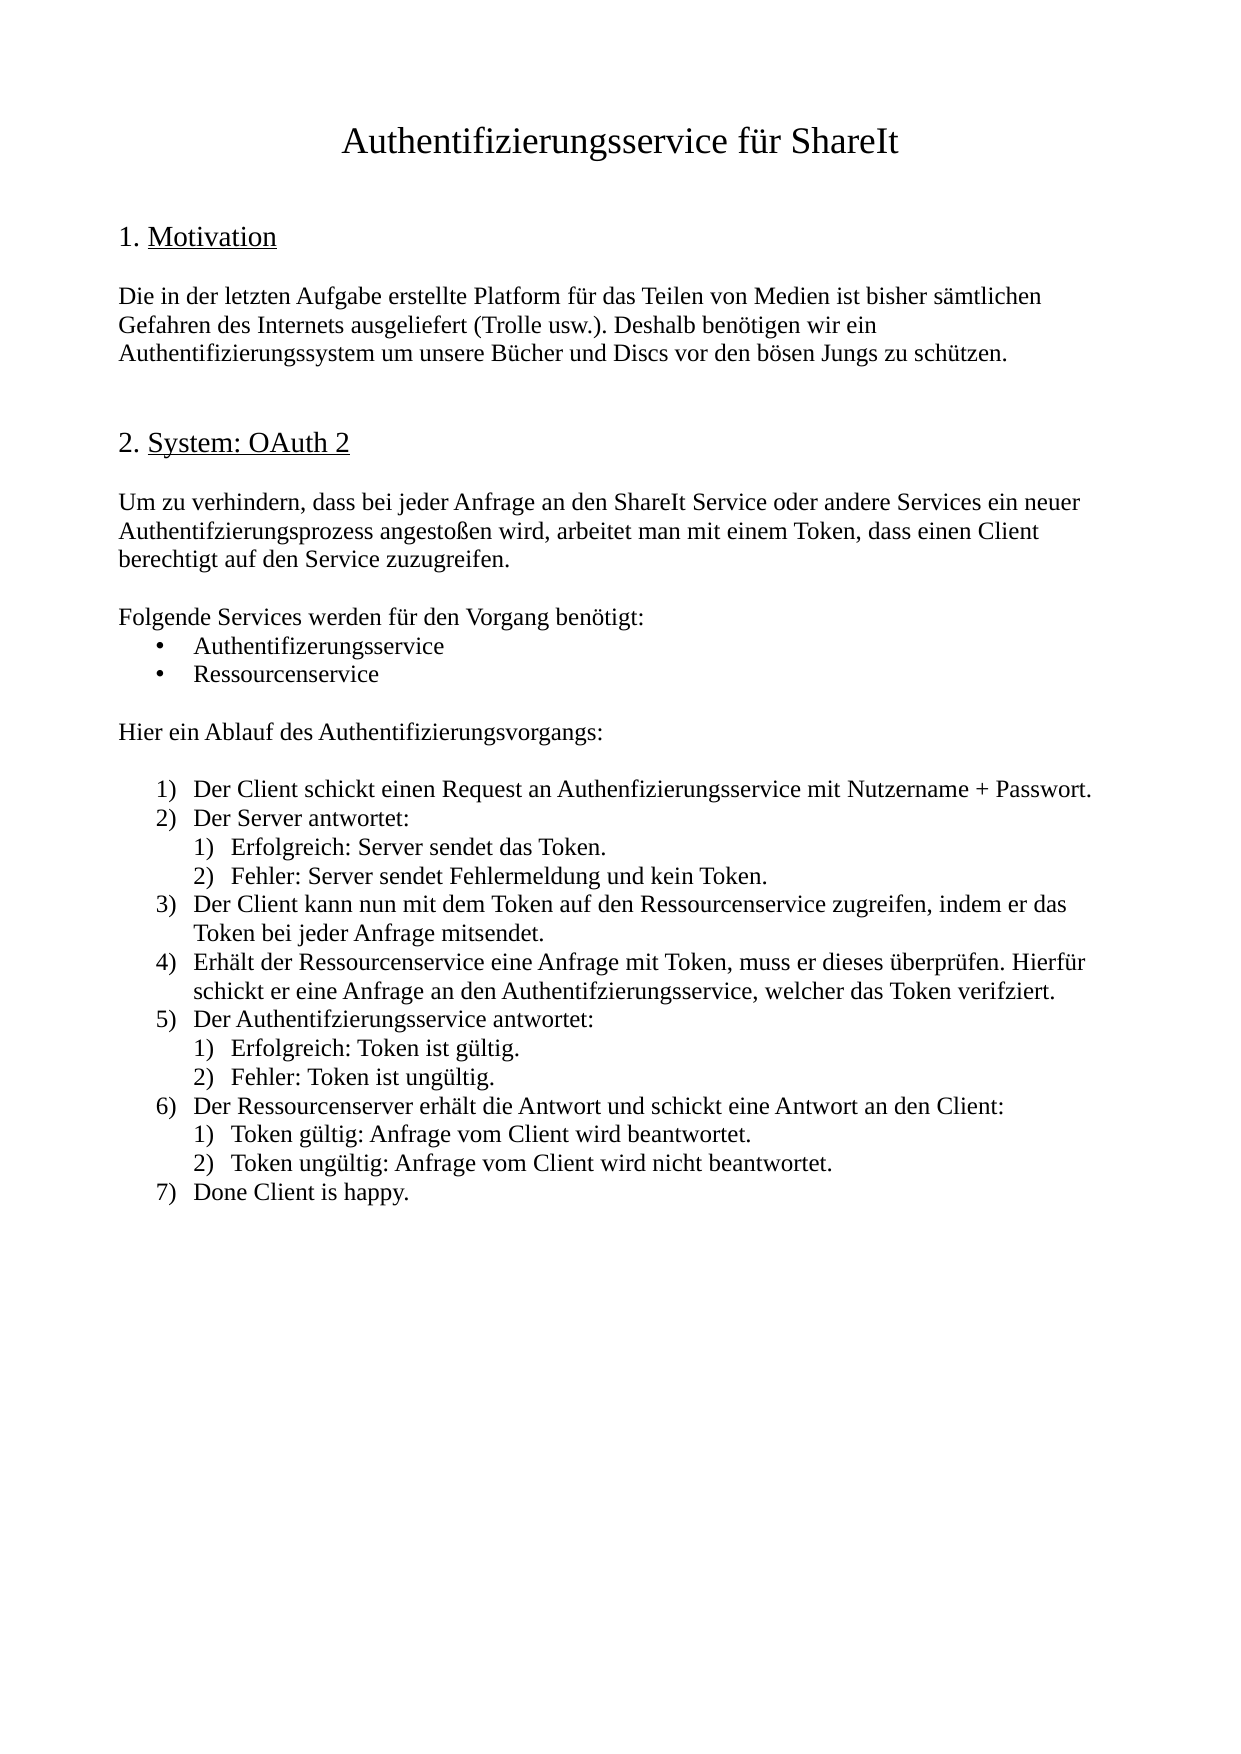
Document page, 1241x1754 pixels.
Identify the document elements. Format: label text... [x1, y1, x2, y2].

list Erfolgreich: Server sendet das Token. [193, 832, 1122, 861]
list Token gültig: Anfrage vom Client wird beantwortet. [193, 1119, 1122, 1148]
text Folgende Services werden für den Vorgang benötigt: [118, 602, 1122, 631]
list Der Authentifzierungsservice antwortet: [156, 1004, 1122, 1033]
text Authentifizierungsservice für ShareIt [118, 118, 1122, 161]
list Der Client kann nun mit dem Token auf den Ressourcenservice zugreifen, indem er das Token bei jeder Anfrage mitsendet. [156, 889, 1122, 947]
list Fehler: Token ist ungültig. [193, 1062, 1122, 1091]
list Der Server antwortet: [156, 803, 1122, 832]
list Ressourcenservice [156, 659, 1122, 688]
list Token ungültig: Anfrage vom Client wird nicht beantwortet. [193, 1148, 1122, 1177]
text 1. Motivation [118, 219, 1122, 252]
list Fehler: Server sendet Fehlermeldung und kein Token. [193, 861, 1122, 889]
list Der Client schickt einen Request an Authenfizierungsservice mit Nutzername + Passwort. [156, 774, 1122, 803]
list Done Client is happy. [156, 1177, 1122, 1206]
list Erfolgreich: Token ist gültig. [193, 1033, 1122, 1062]
list Erhält der Ressourcenservice eine Anfrage mit Token, muss er dieses überprüfen. Hierfür schickt er eine Anfrage an den Authentifzierungsservice, welcher das Token verifziert. [156, 947, 1122, 1004]
list Authentifizerungsservice [156, 631, 1122, 659]
list Der Ressourcenserver erhält die Antwort und schickt eine Antwort an den Client: [156, 1091, 1122, 1119]
text Um zu verhindern, dass bei jeder Anfrage an den ShareIt Service oder andere Services ein neuer Authentifzierungsprozess angestoßen wird, arbeitet man mit einem Token, dass einen Client berechtigt auf den Service zuzugreifen. [118, 487, 1122, 573]
text 2. System: OAuth 2 [118, 425, 1122, 458]
text Die in der letzten Aufgabe erstellte Platform für das Teilen von Medien ist bisher sämtlichen Gefahren des Internets ausgeliefert (Trolle usw.). Deshalb benötigen wir ein Authentifizierungssystem um unsere Bücher und Discs vor den bösen Jungs zu schützen. [118, 281, 1122, 367]
text Hier ein Ablauf des Authentifizierungsvorgangs: [118, 717, 1122, 746]
